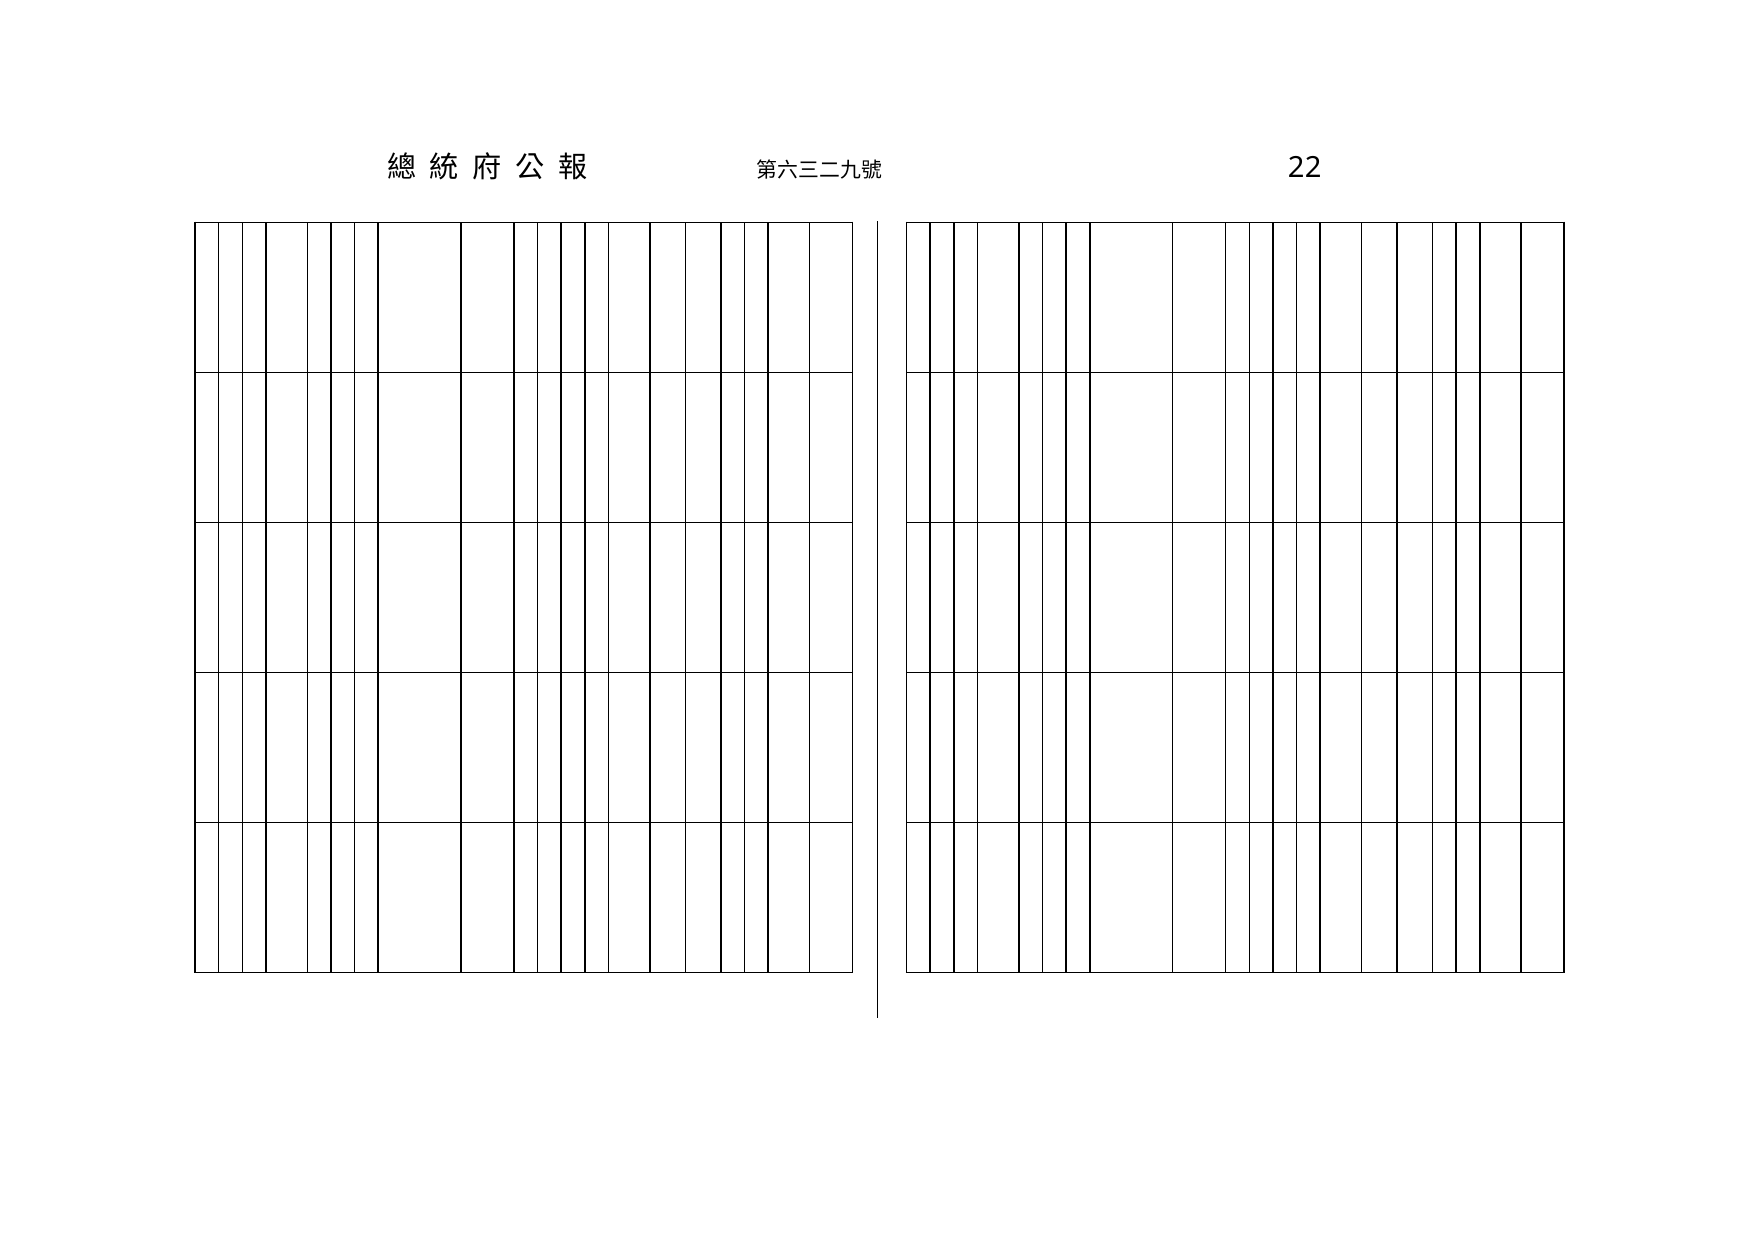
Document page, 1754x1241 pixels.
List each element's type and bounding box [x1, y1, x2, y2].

table_cell [1043, 823, 1065, 972]
table_cell [1433, 373, 1455, 522]
table_cell [1398, 373, 1432, 522]
table_cell [1091, 673, 1172, 822]
table_cell [722, 523, 744, 672]
table_cell [907, 823, 929, 972]
table_cell [515, 223, 537, 372]
table_cell [907, 223, 929, 372]
table_cell [609, 823, 649, 972]
table_cell [267, 223, 307, 372]
table_cell [745, 223, 767, 372]
table_cell [1522, 373, 1563, 522]
table_cell [515, 673, 537, 822]
table_cell [308, 823, 330, 972]
table_cell [219, 673, 242, 822]
table_cell [267, 373, 307, 522]
table_cell [1297, 223, 1319, 372]
table_cell [1274, 673, 1296, 822]
table_cell [1226, 673, 1249, 822]
table_cell [651, 823, 685, 972]
table_cell [1067, 523, 1089, 672]
table_cell [462, 823, 513, 972]
table_cell [651, 523, 685, 672]
table_cell [810, 823, 852, 972]
table_cell [308, 673, 330, 822]
table_cell [1297, 523, 1319, 672]
table_cell [931, 223, 953, 372]
table_cell [1250, 223, 1272, 372]
table_cell [907, 523, 929, 672]
table_cell [1321, 373, 1361, 522]
table_cell [1362, 673, 1396, 822]
table_cell [586, 823, 608, 972]
table_cell [955, 223, 977, 372]
table_cell [1020, 823, 1042, 972]
table_cell [1173, 673, 1225, 822]
table_cell [379, 823, 460, 972]
table_cell [243, 823, 265, 972]
table_cell [1043, 673, 1065, 822]
table_cell [586, 223, 608, 372]
table_cell [562, 823, 584, 972]
table_cell [745, 673, 767, 822]
table_cell [978, 673, 1018, 822]
table_cell [562, 523, 584, 672]
table_cell [267, 523, 307, 672]
table_cell [515, 823, 537, 972]
table_cell [978, 223, 1018, 372]
table_cell [609, 373, 649, 522]
table_cell [651, 223, 685, 372]
table_cell [462, 673, 513, 822]
table_cell [931, 823, 953, 972]
table_cell [243, 523, 265, 672]
table_cell [562, 373, 584, 522]
table_cell [955, 523, 977, 672]
table_cell [332, 673, 354, 822]
table_cell [1522, 523, 1563, 672]
table_cell [196, 673, 218, 822]
table_cell [586, 523, 608, 672]
table_cell [907, 373, 929, 522]
table_cell [1481, 673, 1520, 822]
table_cell [379, 373, 460, 522]
table_cell [931, 373, 953, 522]
table_cell [1398, 673, 1432, 822]
table_cell [769, 373, 809, 522]
table_cell [1043, 373, 1065, 522]
table_cell [379, 673, 460, 822]
table_cell [308, 523, 330, 672]
table_cell [196, 823, 218, 972]
table_cell [1067, 373, 1089, 522]
table_cell [1173, 523, 1225, 672]
table_cell [196, 373, 218, 522]
table_cell [267, 823, 307, 972]
table_cell [355, 673, 377, 822]
table_cell [538, 823, 560, 972]
table_cell [1173, 823, 1225, 972]
table_cell [810, 223, 852, 372]
table_cell [1250, 373, 1272, 522]
table_cell [379, 223, 460, 372]
table_cell [1433, 223, 1455, 372]
table_cell [1321, 523, 1361, 672]
table_cell [355, 223, 377, 372]
table_cell [1226, 823, 1249, 972]
table_cell [1481, 523, 1520, 672]
table_cell [538, 523, 560, 672]
table_cell [1020, 373, 1042, 522]
table_cell [1173, 223, 1225, 372]
table_cell [1321, 223, 1361, 372]
table_cell [1274, 523, 1296, 672]
table_cell [686, 523, 720, 672]
table_cell [538, 223, 560, 372]
table_cell [1091, 823, 1172, 972]
table_cell [1457, 523, 1479, 672]
table_cell [722, 223, 744, 372]
table_cell [609, 523, 649, 672]
table_cell [651, 373, 685, 522]
table_cell [586, 373, 608, 522]
table_cell [1433, 823, 1455, 972]
table_cell [1522, 673, 1563, 822]
table_cell [196, 523, 218, 672]
table_cell [586, 673, 608, 822]
table_cell [907, 673, 929, 822]
table_cell [355, 523, 377, 672]
table_cell [1457, 823, 1479, 972]
table_cell [1321, 823, 1361, 972]
table_cell [1457, 373, 1479, 522]
table_cell [1091, 373, 1172, 522]
table_cell [1398, 823, 1432, 972]
table_cell [219, 523, 242, 672]
table_cell [745, 523, 767, 672]
table_cell [462, 373, 513, 522]
table_cell [355, 823, 377, 972]
table_cell [769, 823, 809, 972]
table_cell [1020, 523, 1042, 672]
table_cell [1481, 373, 1520, 522]
table_cell [219, 823, 242, 972]
table_cell [243, 673, 265, 822]
table_cell [745, 823, 767, 972]
table_cell [219, 223, 242, 372]
table_cell [955, 373, 977, 522]
table_cell [1297, 823, 1319, 972]
table_cell [332, 223, 354, 372]
table_cell [562, 223, 584, 372]
table_cell [1226, 523, 1249, 672]
table_cell [686, 223, 720, 372]
table_cell [1274, 823, 1296, 972]
table_cell [562, 673, 584, 822]
table_cell [955, 823, 977, 972]
table_cell [1297, 673, 1319, 822]
table_cell [332, 523, 354, 672]
table_cell [1522, 823, 1563, 972]
table_cell [355, 373, 377, 522]
table_cell [931, 523, 953, 672]
table_cell [379, 523, 460, 672]
table_cell [1362, 523, 1396, 672]
table_cell [243, 223, 265, 372]
table_cell [219, 373, 242, 522]
table_cell [1091, 523, 1172, 672]
table_cell [1398, 523, 1432, 672]
table_cell [267, 673, 307, 822]
table_cell [538, 673, 560, 822]
table_cell [686, 673, 720, 822]
table_cell [332, 373, 354, 522]
table_cell [1457, 223, 1479, 372]
table_cell [978, 373, 1018, 522]
table_cell [1398, 223, 1432, 372]
table_cell [1067, 823, 1089, 972]
table_cell [722, 673, 744, 822]
table_cell [955, 673, 977, 822]
table_cell [651, 673, 685, 822]
table_cell [1481, 223, 1520, 372]
table_cell [1020, 673, 1042, 822]
table_cell [722, 373, 744, 522]
table_cell [1020, 223, 1042, 372]
table_cell [1091, 223, 1172, 372]
table_cell [1362, 223, 1396, 372]
table_cell [1362, 373, 1396, 522]
table_cell [1226, 373, 1249, 522]
table_cell [1274, 223, 1296, 372]
table_cell [1433, 523, 1455, 672]
table_cell [769, 523, 809, 672]
table_cell [609, 223, 649, 372]
table_cell [769, 223, 809, 372]
table_cell [931, 673, 953, 822]
table_cell [1321, 673, 1361, 822]
table_cell [1173, 373, 1225, 522]
table_cell [332, 823, 354, 972]
table_cell [1457, 673, 1479, 822]
table_cell [515, 523, 537, 672]
table_cell [810, 523, 852, 672]
table_cell [1226, 223, 1249, 372]
table_cell [515, 373, 537, 522]
table_cell [1522, 223, 1563, 372]
table_cell [978, 823, 1018, 972]
table_cell [538, 373, 560, 522]
table_cell [243, 373, 265, 522]
table_cell [609, 673, 649, 822]
table_cell [1067, 223, 1089, 372]
table_cell [686, 373, 720, 522]
table_cell [1250, 823, 1272, 972]
table_cell [686, 823, 720, 972]
table_cell [1433, 673, 1455, 822]
table_cell [1362, 823, 1396, 972]
table_cell [769, 673, 809, 822]
table_cell [1250, 523, 1272, 672]
table_cell [1274, 373, 1296, 522]
table_cell [810, 673, 852, 822]
table_cell [308, 373, 330, 522]
table_cell [1481, 823, 1520, 972]
table_cell [1043, 523, 1065, 672]
table_cell [978, 523, 1018, 672]
table_cell [1297, 373, 1319, 522]
table_cell [722, 823, 744, 972]
table_cell [1067, 673, 1089, 822]
table_cell [810, 373, 852, 522]
table_cell [1250, 673, 1272, 822]
table_cell [745, 373, 767, 522]
table_cell [1043, 223, 1065, 372]
table_cell [462, 523, 513, 672]
table_cell [462, 223, 513, 372]
table_cell [308, 223, 330, 372]
table_cell [196, 223, 218, 372]
